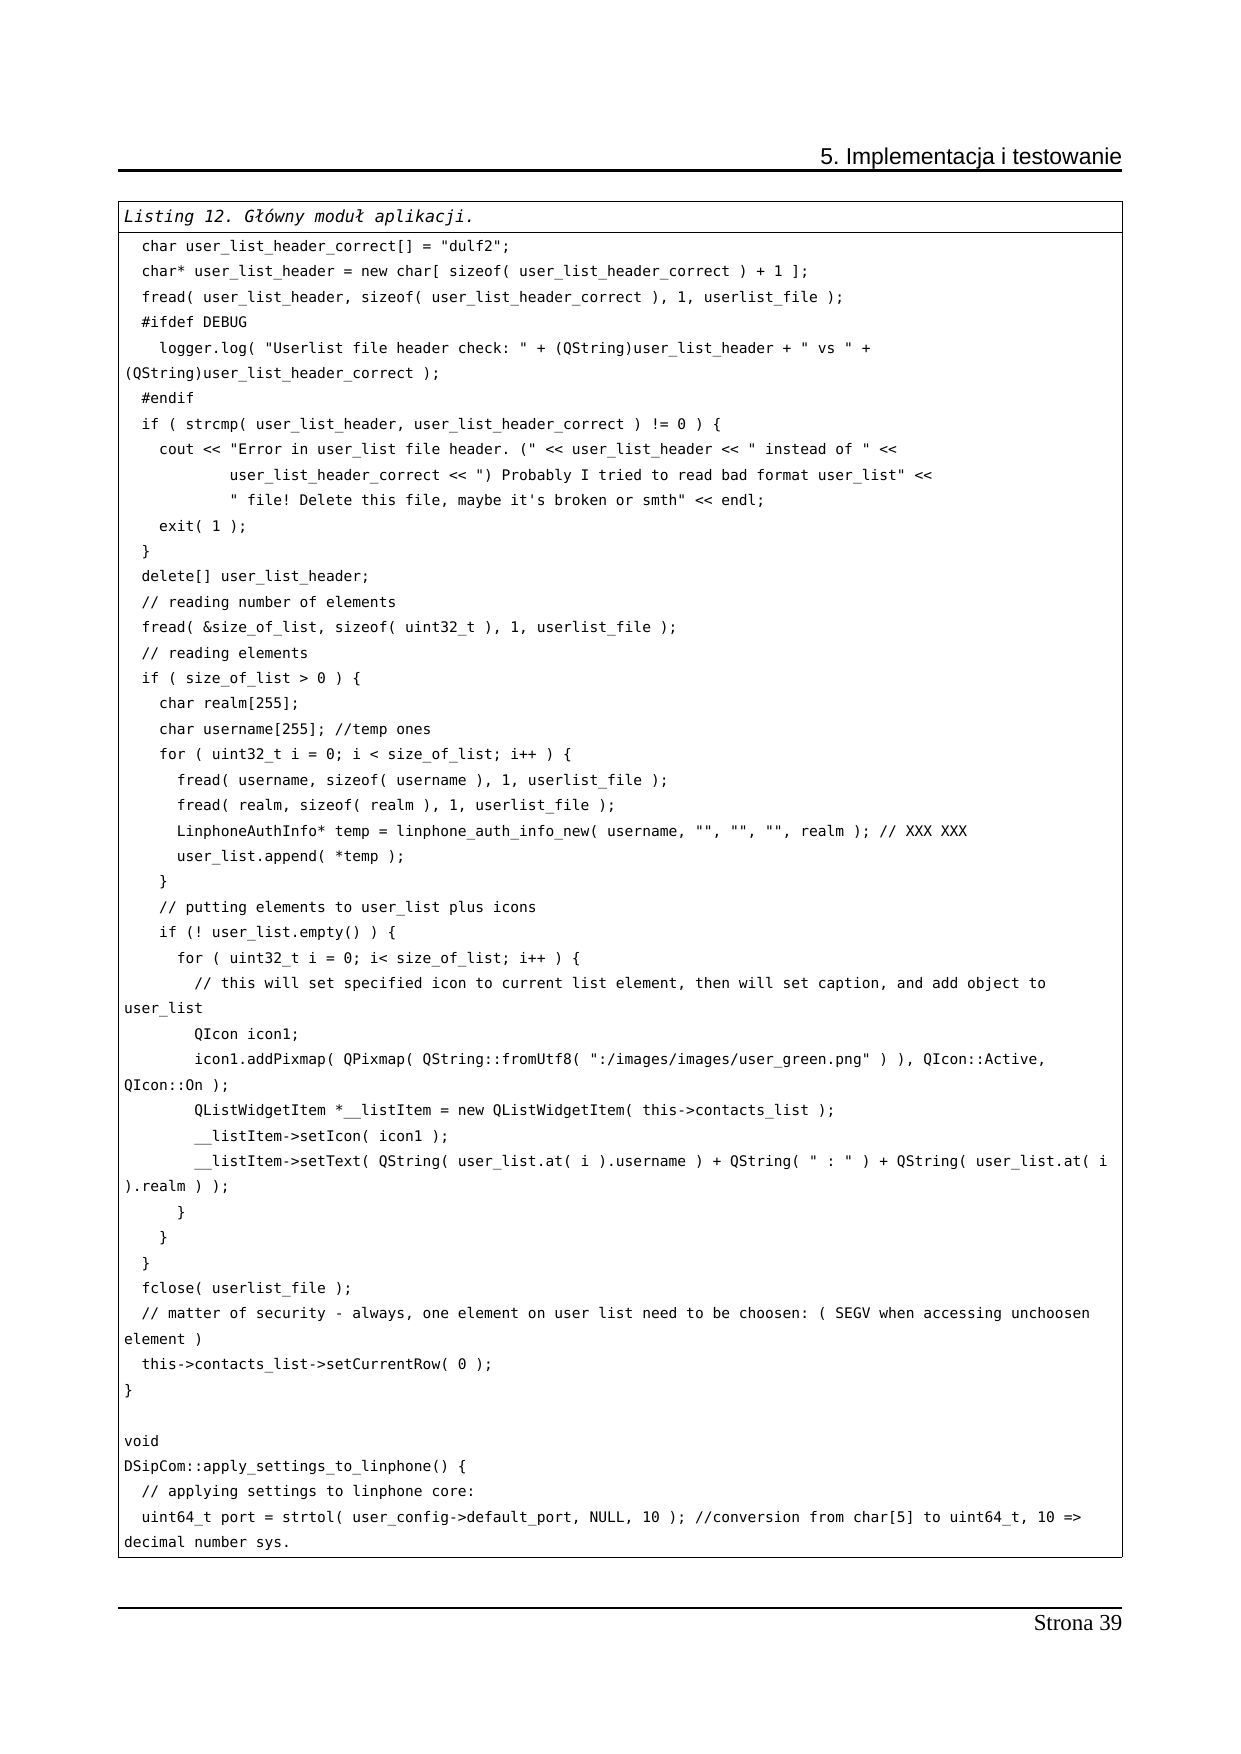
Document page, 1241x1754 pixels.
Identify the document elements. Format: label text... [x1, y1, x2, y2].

table_cell char user_list_header_correct[] = "dulf2"; char* user_list_header = new char[ sizeof( user_list_header_correct ) + 1 ]; fread( user_list_header, sizeof( user_list_header_correct ), 1, userlist_file ); #ifdef DEBUG logger.log( "Userlist file header check: " + (QString)user_list_header + " vs " + (QString)user_list_header_correct ); #endif if ( strcmp( user_list_header, user_list_header_correct ) != 0 ) { cout << "Error in user_list file header. (" << user_list_header << " instead of " << user_list_header_correct << ") Probably I tried to read bad format user_list" << " file! Delete this file, maybe it's broken or smth" << endl; exit( 1 ); } delete[] user_list_header; // reading number of elements fread( &size_of_list, sizeof( uint32_t ), 1, userlist_file ); // reading elements if ( size_of_list > 0 ) { char realm[255]; char username[255]; //temp ones for ( uint32_t i = 0; i < size_of_list; i++ ) { fread( username, sizeof( username ), 1, userlist_file ); fread( realm, sizeof( realm ), 1, userlist_file ); LinphoneAuthInfo* temp = linphone_auth_info_new( username, "", "", "", realm ); // XXX XXX user_list.append( *temp ); } // putting elements to user_list plus icons if (! user_list.empty() ) { for ( uint32_t i = 0; i< size_of_list; i++ ) { // this will set specified icon to current list element, then will set caption, and add object to user_list QIcon icon1; icon1.addPixmap( QPixmap( QString::fromUtf8( ":/images/images/user_green.png" ) ), QIcon::Active, QIcon::On ); QListWidgetItem *__listItem = new QListWidgetItem( this->contacts_list ); __listItem->setIcon( icon1 ); __listItem->setText( QString( user_list.at( i ).username ) + QString( " : " ) + QString( user_list.at( i ).realm ) ); } } } fclose( userlist_file ); // matter of security - always, one element on user list need to be choosen: ( SEGV when accessing unchoosen element ) this->contacts_list->setCurrentRow( 0 ); } void DSipCom::apply_settings_to_linphone() { // applying settings to linphone core: uint64_t port = strtol( user_config->default_port, NULL, 10 ); //conversion from char[5] to uint64_t, 10 => decimal number sys. [119, 233, 1122, 1557]
table_header Listing 12. Główny moduł aplikacji. [119, 202, 1122, 232]
